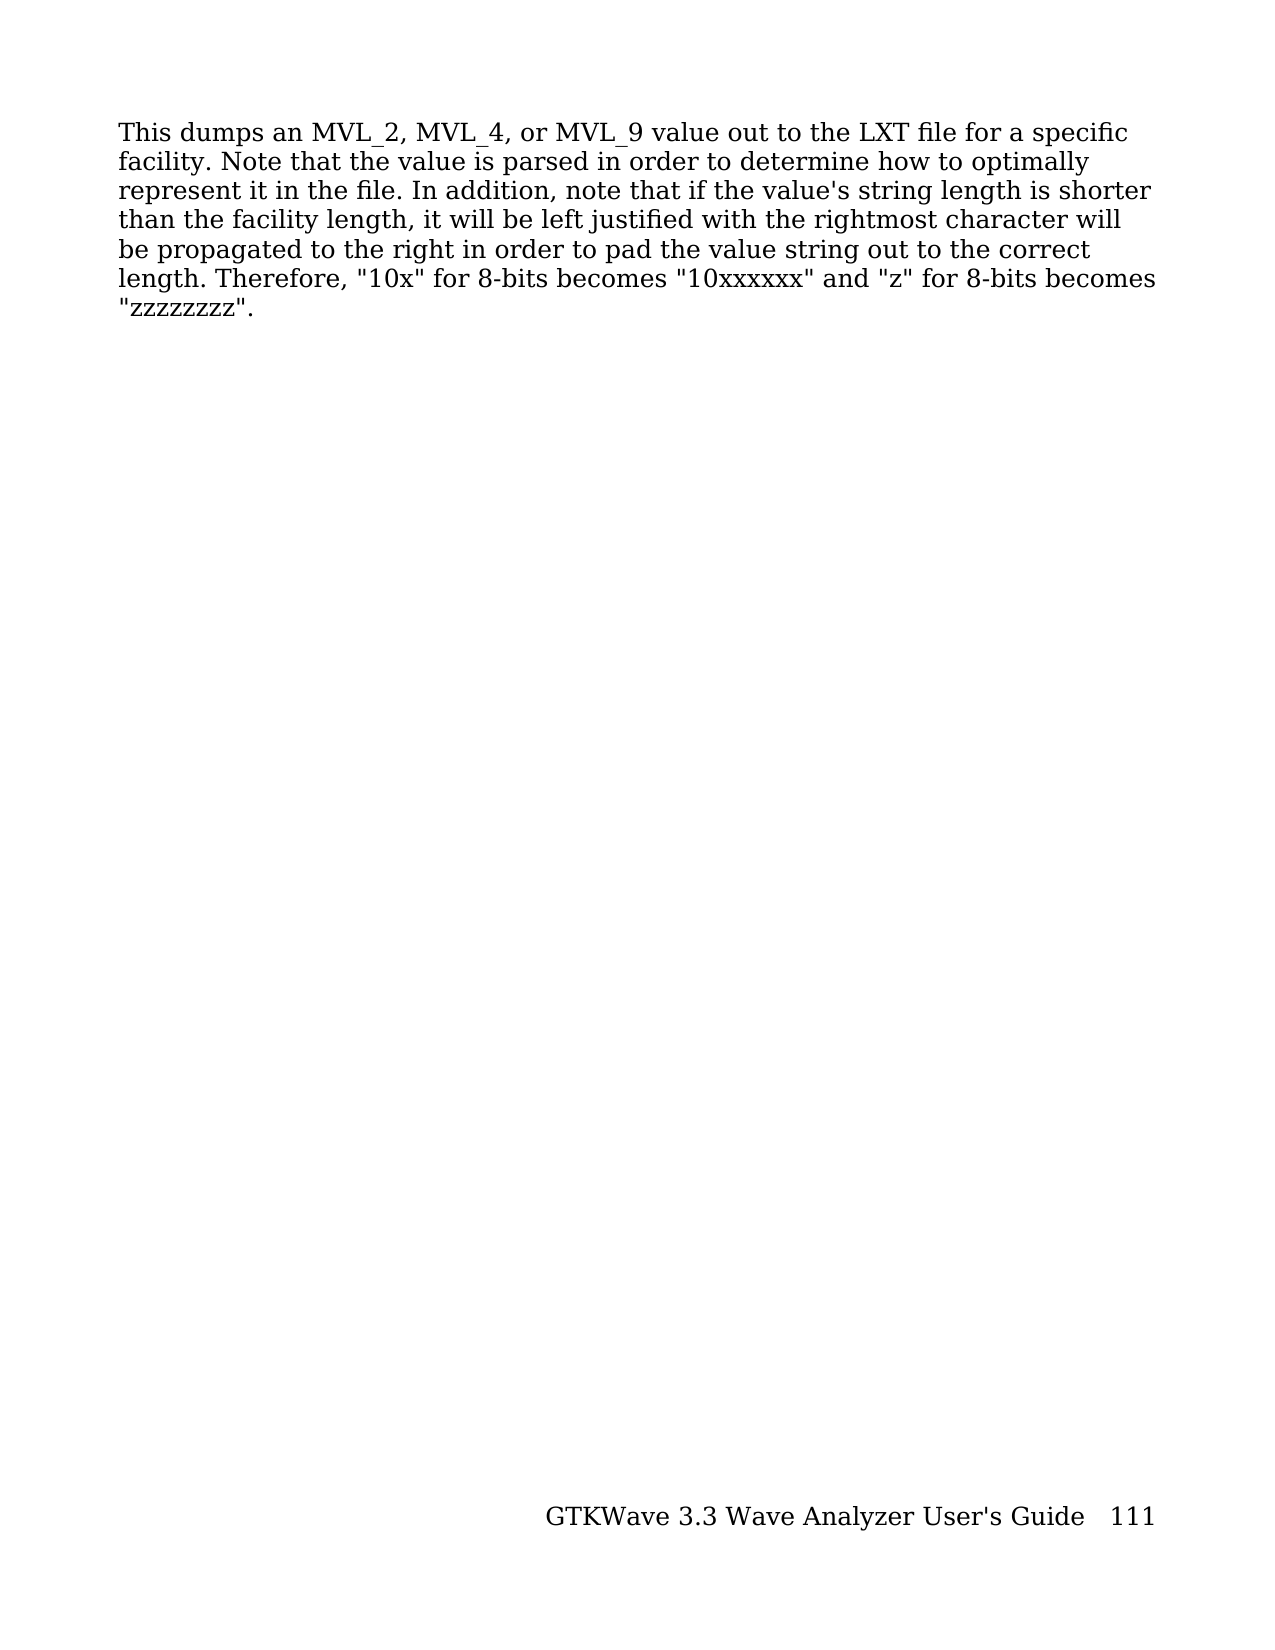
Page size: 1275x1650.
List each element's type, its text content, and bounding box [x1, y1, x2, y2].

text This dumps an MVL_2, MVL_4, or MVL_9 value out to the LXT file for a specific facility. Note that the value is parsed in order to determine how to optimally represent it in the file. In addition, note that if the value's string length is shorter than the facility length, it will be left justified with the rightmost character will be propagated to the right in order to pad the value string out to the correct length. Therefore, "10x" for 8-bits becomes "10xxxxxx" and "z" for 8-bits becomes "zzzzzzzz". [118, 118, 1157, 322]
